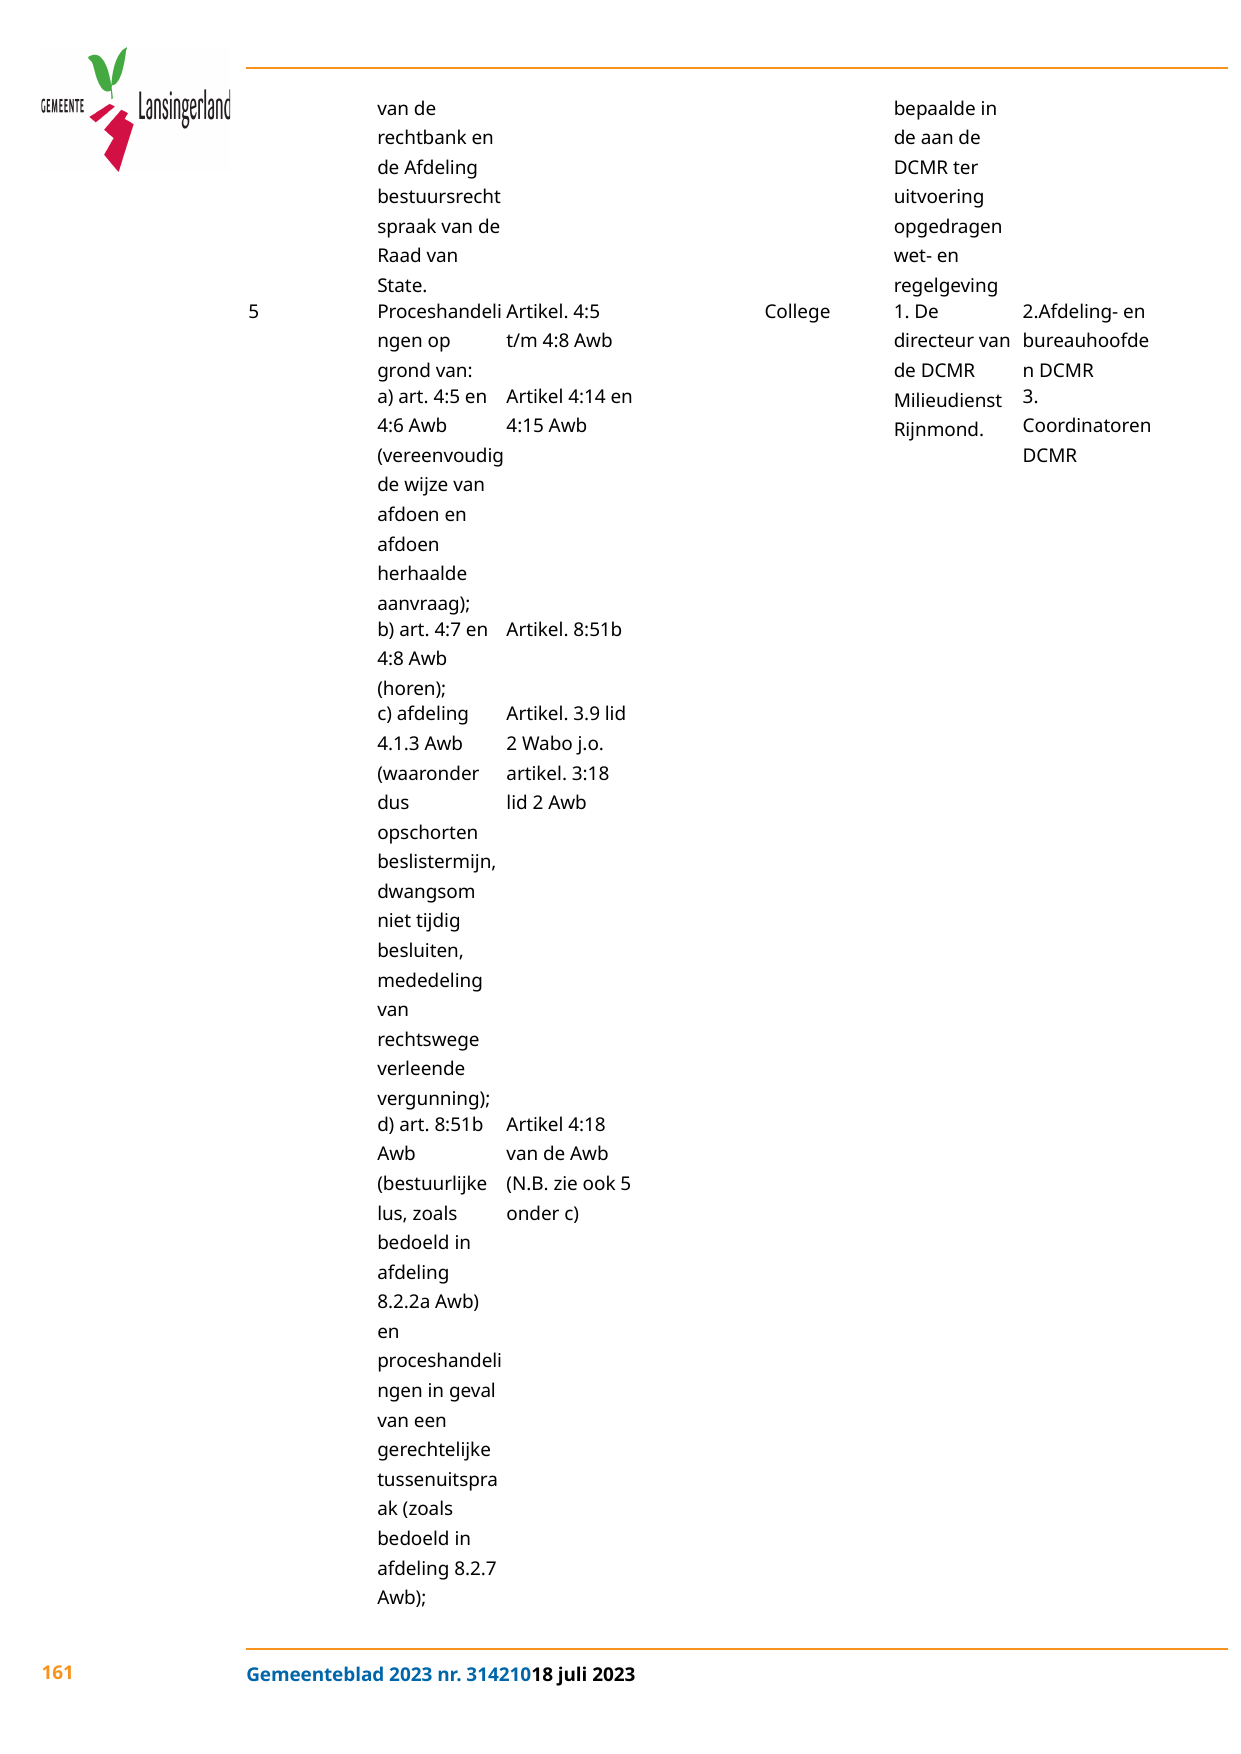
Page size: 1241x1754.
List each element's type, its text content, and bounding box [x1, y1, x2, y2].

picture [41, 47, 231, 172]
table_cell Artikel. 8:51b [506, 616, 635, 701]
table_cell bepaalde in de aan de DCMR ter uitvoering opgedragen wet- en regelgeving [894, 95, 1022, 298]
table_cell Artikel. 3.9 lid 2 Wabo j.o. artikel. 3:18 lid 2 Awb [506, 701, 635, 1111]
table_cell van de rechtbank en de Afdeling bestuursrechtspraak van de Raad van State. [377, 95, 506, 298]
table_cell Artikel 4:18 van de Awb (N.B. zie ook 5 onder c) [506, 1111, 635, 1610]
table_cell [506, 95, 635, 298]
table_cell 1. De directeur van de DCMR Milieudienst Rijnmond. [894, 298, 1022, 1610]
table_cell [248, 95, 377, 298]
table_cell College [764, 298, 893, 1610]
table_cell Proceshandelingen op grond van: [377, 298, 506, 383]
table_cell [635, 95, 764, 298]
table_cell [1023, 95, 1152, 298]
table_cell Artikel. 4:5 t/m 4:8 Awb [506, 298, 635, 383]
table_cell 3. Coordinatoren DCMR [1023, 383, 1152, 1610]
table_cell a) art. 4:5 en 4:6 Awb (vereenvoudigde wijze van afdoen en afdoen herhaalde aanvraag); [377, 383, 506, 616]
table_cell c) afdeling 4.1.3 Awb (waaronder dus opschorten beslistermijn, dwangsom niet tijdig besluiten, mededeling van rechtswege verleende vergunning); [377, 701, 506, 1111]
table_cell 2.Afdeling- en bureauhoofden DCMR [1023, 298, 1152, 383]
table_cell [635, 298, 764, 1610]
table_cell d) art. 8:51b Awb (bestuurlijke lus, zoals bedoeld in afdeling 8.2.2a Awb) en proceshandelingen in geval van een gerechtelijke tussenuitspraak (zoals bedoeld in afdeling 8.2.7 Awb); [377, 1111, 506, 1610]
table_cell [764, 95, 893, 298]
table_cell 5 [248, 298, 377, 1610]
table_cell b) art. 4:7 en 4:8 Awb (horen); [377, 616, 506, 701]
table_cell Artikel 4:14 en 4:15 Awb [506, 383, 635, 616]
